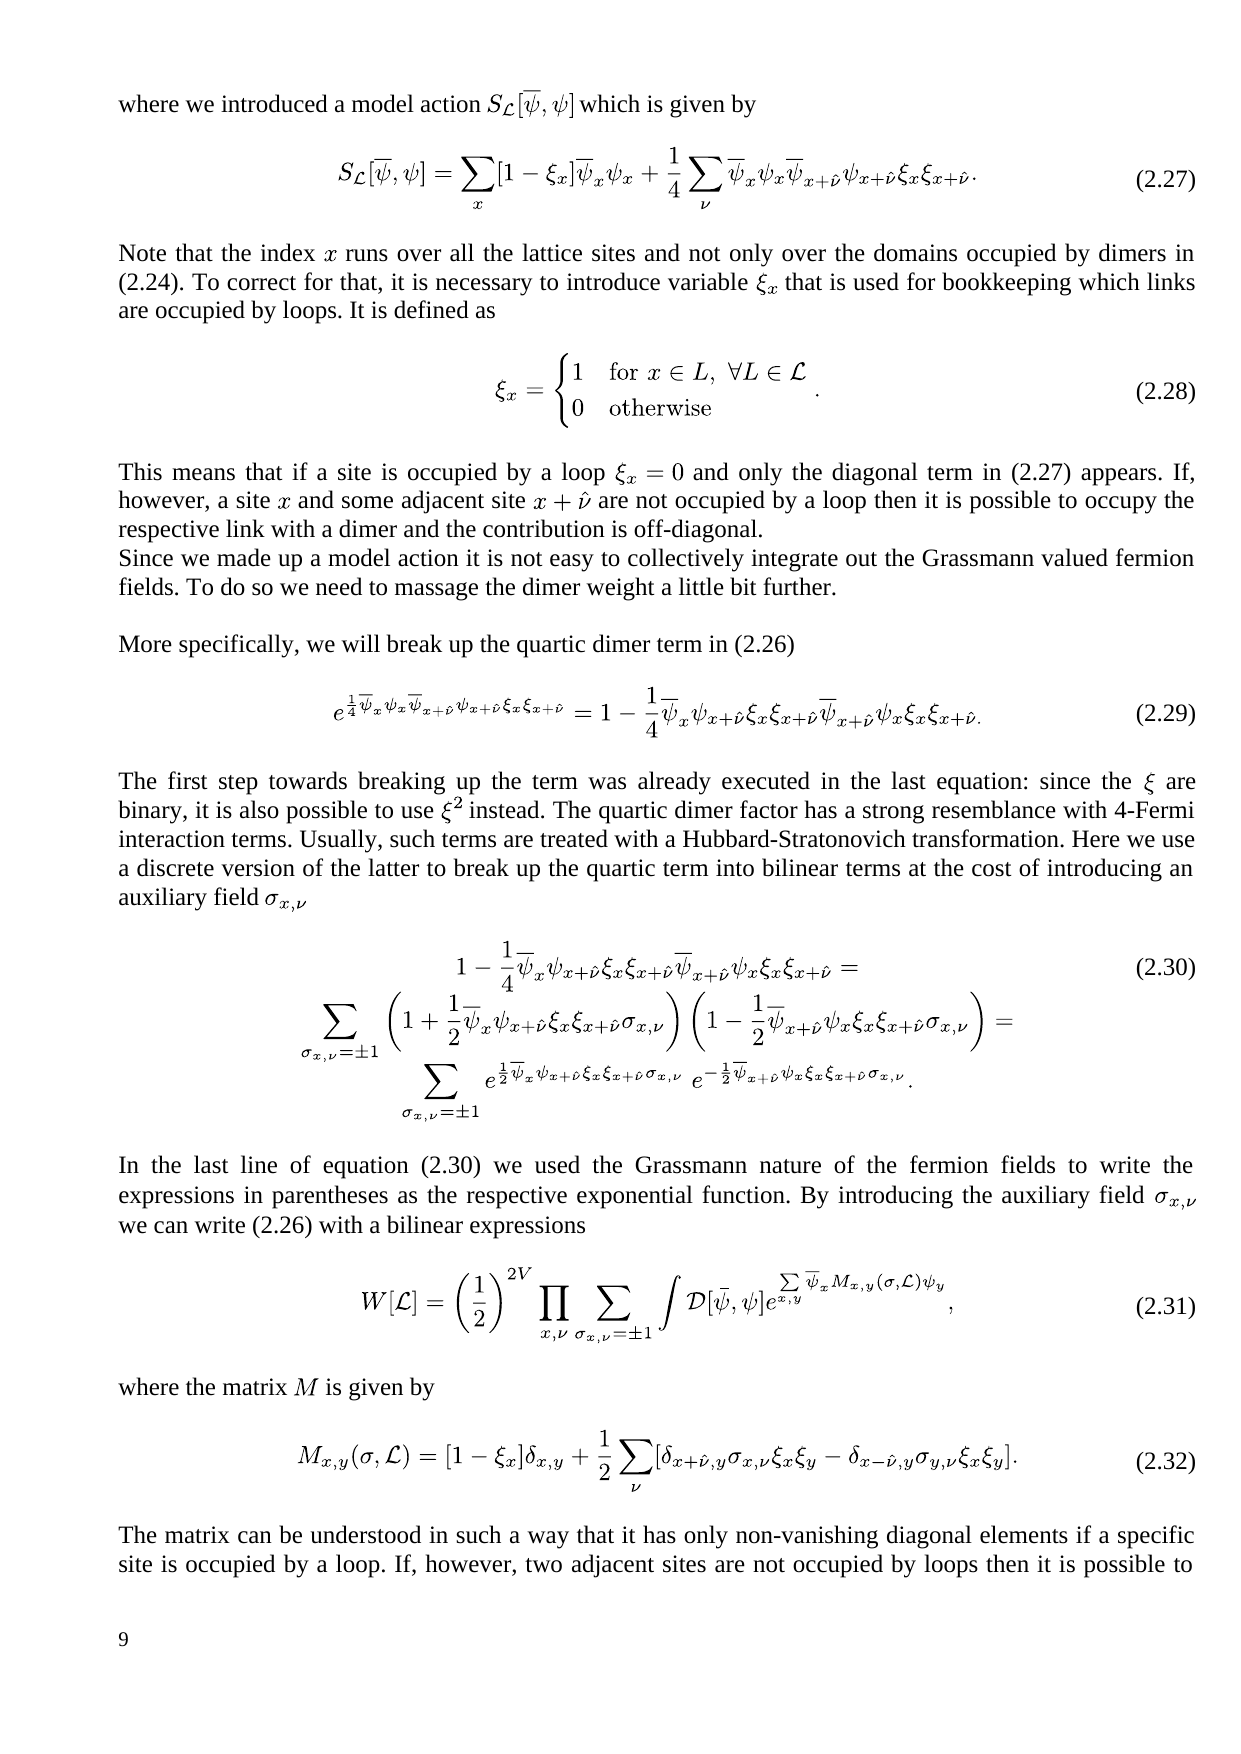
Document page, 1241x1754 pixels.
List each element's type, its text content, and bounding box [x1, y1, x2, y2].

text [118, 941, 506, 992]
text In the last line of equation (2.30) we used the Grassmann nature of the fermion fields to write the expressions in parentheses as the respective exponential function. By introducing the auxiliary field we can write (2.26) with a bilinear expressions [118, 1151, 1196, 1239]
text [118, 1430, 631, 1492]
text The first step towards breaking up the term was already executed in the last equation: since the are binary, it is also possible to use instead. The quartic dimer factor has a strong resemblance with 4-Fermi interaction terms. Usually, such terms are treated with a Hubbard-Stratonovich transformation. Here we use a discrete version of the latter to break up the quartic term into bilinear terms at the cost of introducing an auxiliary field [118, 766, 1196, 912]
text (2.27) [705, 147, 1196, 209]
text [118, 147, 473, 209]
text This means that if a site is occupied by a loop and only the diagonal term in (2.27) appears. If, however, a site and some adjacent site are not occupied by a loop then it is possible to occupy the respective link with a dimer and the contribution is off-diagonal. [118, 457, 1196, 543]
text More specifically, we will break up the quartic dimer term in (2.26) [118, 629, 1196, 658]
text Since we made up a model action it is not easy to collectively integrate out the Grassmann valued fermion fields. To do so we need to massage the dimer weight a little bit further. [118, 543, 1196, 600]
text The matrix can be understood in such a way that it has only non-vanishing diagonal elements if a specific site is occupied by a loop. If, however, two adjacent sites are not occupied by loops then it is possible to [118, 1521, 1196, 1578]
text where the matrix is given by [118, 1372, 1196, 1401]
text (2.29) [658, 687, 1196, 738]
text (2.32) [635, 1430, 1196, 1492]
text Note that the index runs over all the lattice sites and not only over the domains occupied by dimers in (2.24). To correct for that, it is necessary to introduce variable that is used for bookkeeping which links are occupied by loops. It is defined as [118, 238, 1196, 324]
text [118, 1267, 510, 1343]
text (2.28) [569, 353, 1196, 428]
text [118, 687, 650, 738]
text (2.30) [706, 941, 1196, 992]
text where we introduced a model action which is given by [118, 89, 1196, 118]
text (2.31) [532, 1267, 1196, 1343]
text [118, 353, 565, 428]
